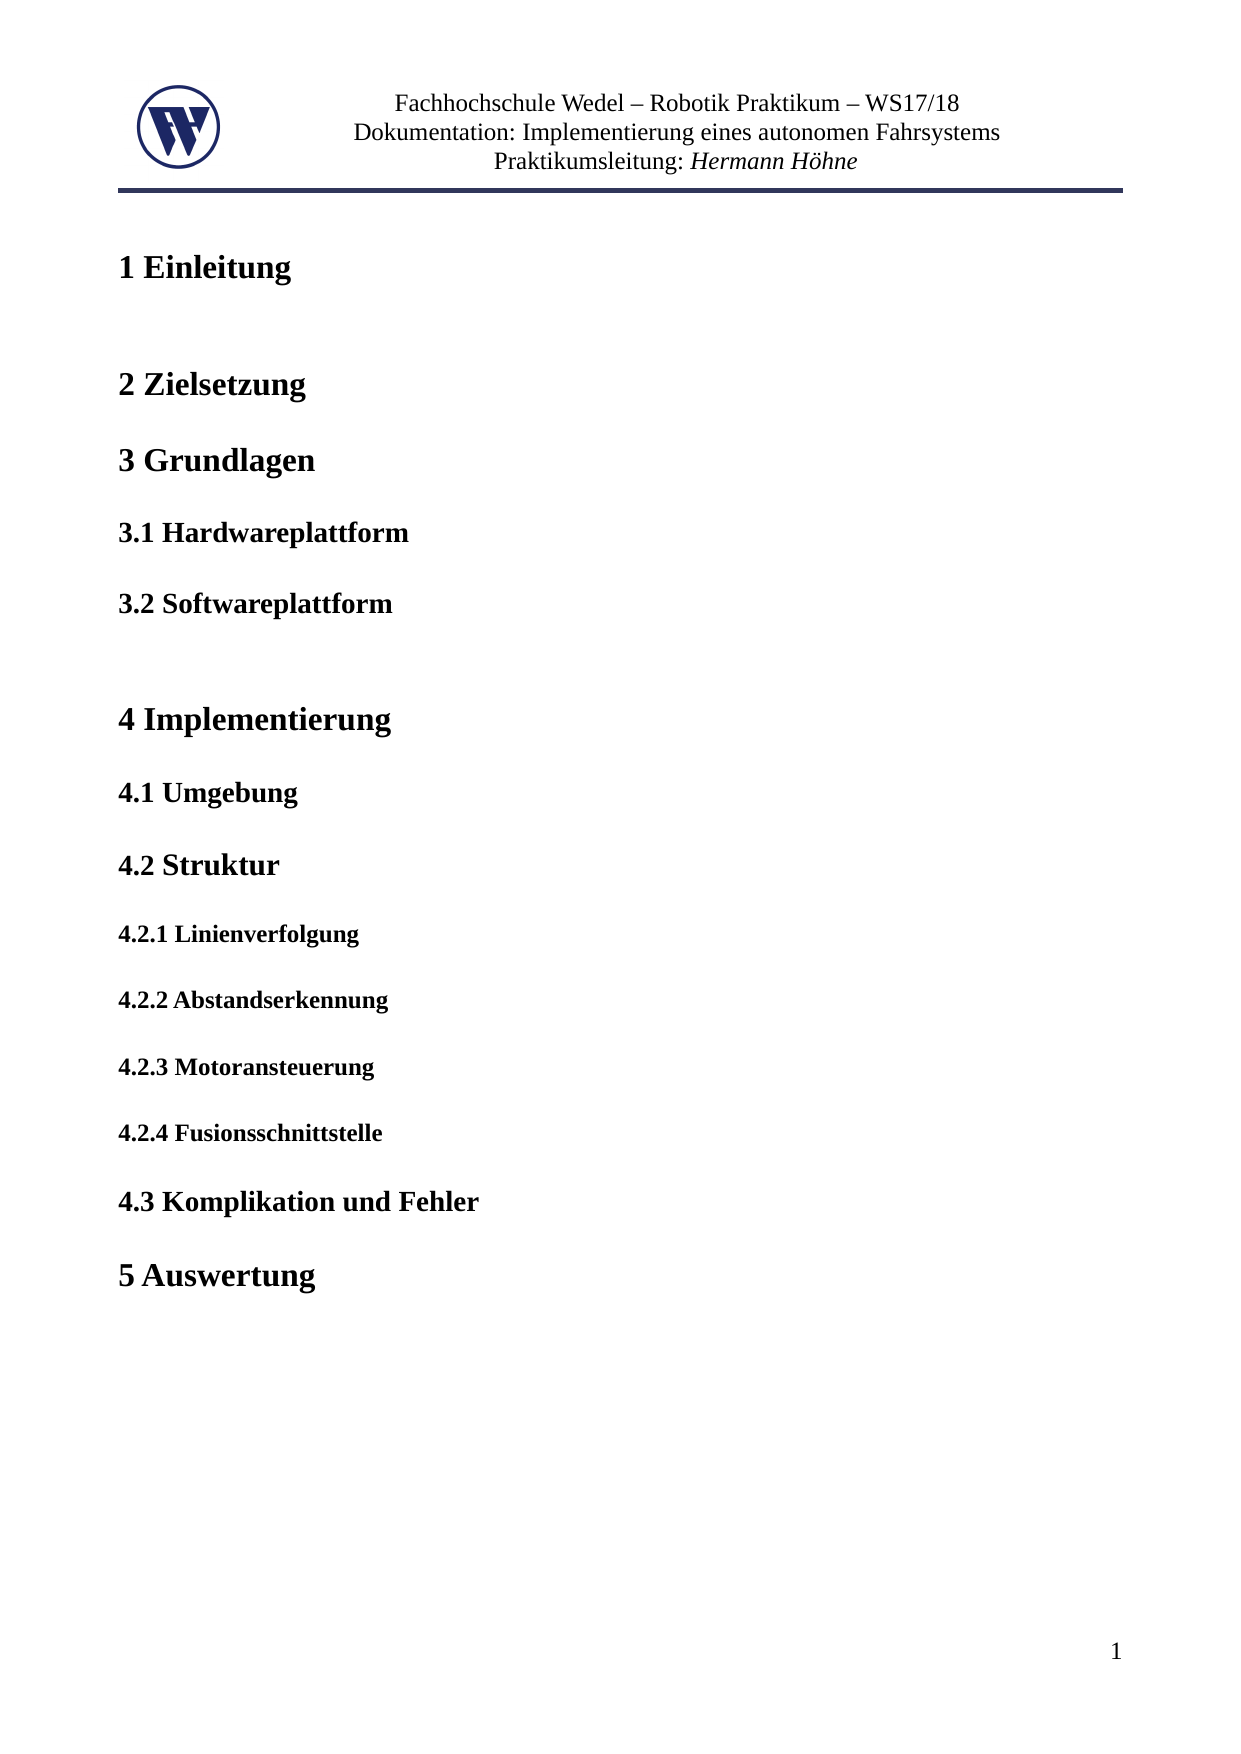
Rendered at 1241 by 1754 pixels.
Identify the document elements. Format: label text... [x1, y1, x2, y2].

subtitle 3.2 Softwareplattform [118, 587, 1122, 620]
subtitle 1 Einleitung [118, 247, 1122, 285]
subtitle 4.2.4 Fusionsschnittstelle [118, 1118, 1122, 1147]
subtitle 5 Auswertung [118, 1255, 1122, 1294]
subtitle 4.2.2 Abstandserkennung [118, 986, 1122, 1014]
picture [123, 80, 224, 183]
subtitle 4.2.3 Motoransteuerung [118, 1052, 1122, 1081]
subtitle 4 Implementierung [118, 699, 1122, 737]
subtitle 3 Grundlagen [118, 440, 1122, 478]
subtitle 2 Zielsetzung [118, 364, 1122, 402]
subtitle 3.1 Hardwareplattform [118, 516, 1122, 549]
subtitle 4.2.1 Linienverfolgung [118, 919, 1122, 948]
subtitle 4.1 Umgebung [118, 775, 1122, 808]
subtitle 4.2 Struktur [118, 846, 1122, 882]
subtitle 4.3 Komplikation und Fehler [118, 1184, 1122, 1218]
